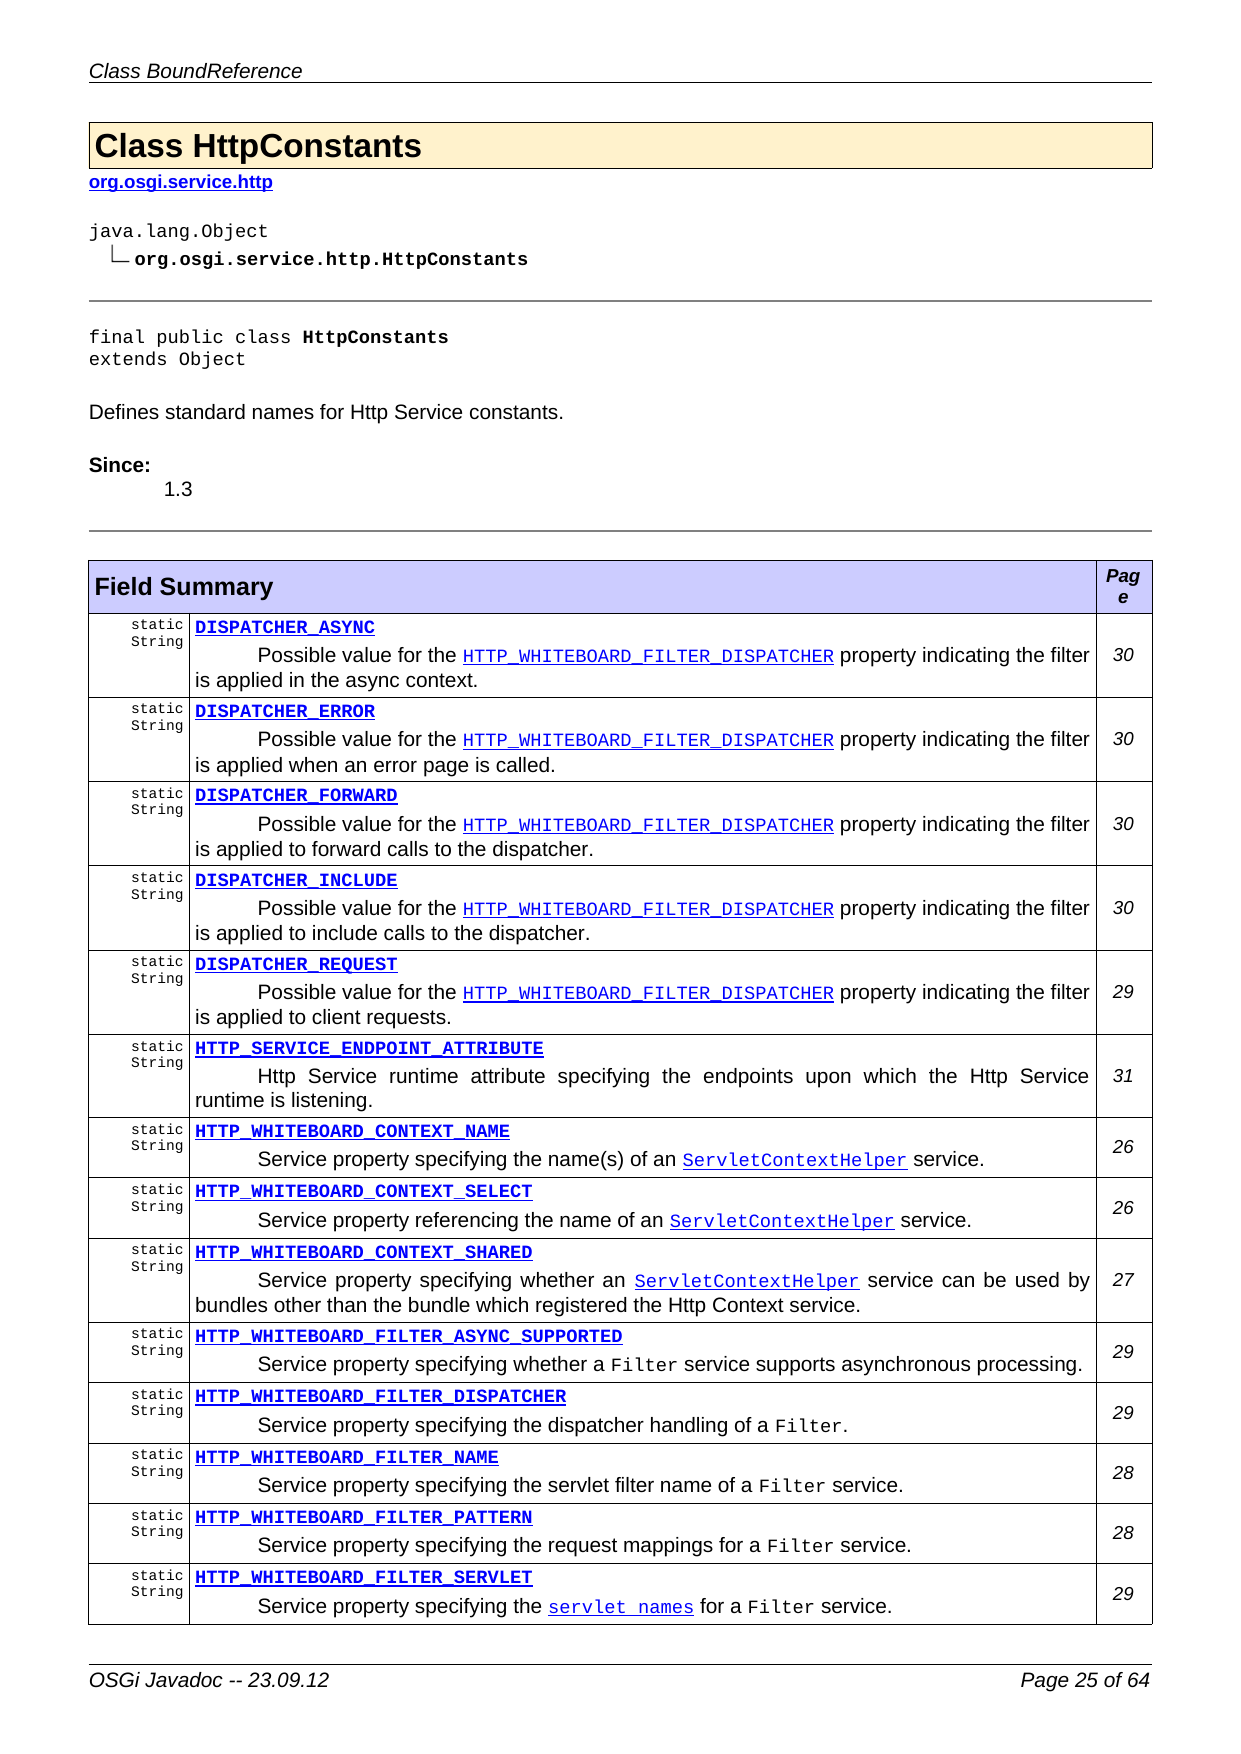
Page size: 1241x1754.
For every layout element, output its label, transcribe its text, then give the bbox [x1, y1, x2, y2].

table_cell HTTP_WHITEBOARD_FILTER_ASYNC_SUPPORTED Service property specifying whether a Filter service supports asynchronous processing. [190, 1323, 1096, 1382]
table_cell static String [89, 614, 189, 697]
text Since: [88, 453, 1152, 477]
table_cell [1097, 1564, 1152, 1623]
table_cell [1097, 614, 1152, 697]
table_cell static String [89, 1323, 189, 1382]
table_cell DISPATCHER_ASYNC Possible value for the HTTP_WHITEBOARD_FILTER_DISPATCHER property indicating the filter is applied in the async context. [190, 614, 1096, 697]
table_header Page [1097, 561, 1152, 613]
text final public class HttpConstants [88, 328, 1152, 349]
table_cell HTTP_WHITEBOARD_FILTER_DISPATCHER Service property specifying the dispatcher handling of a Filter. [190, 1383, 1096, 1442]
table_cell DISPATCHER_FORWARD Possible value for the HTTP_WHITEBOARD_FILTER_DISPATCHER property indicating the filter is applied to forward calls to the dispatcher. [190, 782, 1096, 865]
table_cell static String [89, 1239, 189, 1322]
table_cell [1097, 1383, 1152, 1442]
table_cell [1097, 1178, 1152, 1238]
table_cell HTTP_WHITEBOARD_CONTEXT_SELECT Service property referencing the name of an ServletContextHelper service. [190, 1178, 1096, 1238]
table_cell static String [89, 1444, 189, 1503]
text 1.3 [163, 477, 1152, 501]
text extends Object [88, 349, 1152, 371]
table_cell [1097, 1444, 1152, 1503]
text Defines standard names for Http Service constants. [88, 400, 1152, 424]
table_cell DISPATCHER_REQUEST Possible value for the HTTP_WHITEBOARD_FILTER_DISPATCHER property indicating the filter is applied to client requests. [190, 951, 1096, 1034]
table_cell [1097, 698, 1152, 781]
table_cell HTTP_WHITEBOARD_CONTEXT_SHARED Service property specifying whether an ServletContextHelper service can be used by bundles other than the bundle which registered the Http Context service. [190, 1239, 1096, 1322]
table_cell HTTP_SERVICE_ENDPOINT_ATTRIBUTE Http Service runtime attribute specifying the endpoints upon which the Http Service runtime is listening. [190, 1035, 1096, 1117]
table_cell static String [89, 1178, 189, 1238]
table_cell [1097, 1035, 1152, 1117]
table_cell [1097, 1504, 1152, 1563]
table_cell static String [89, 1504, 189, 1563]
table_cell static String [89, 1383, 189, 1442]
table_cell static String [89, 1564, 189, 1623]
table_cell [1097, 782, 1152, 865]
table_cell static String [89, 698, 189, 781]
table_cell [1097, 951, 1152, 1034]
table_cell HTTP_WHITEBOARD_CONTEXT_NAME Service property specifying the name(s) of an ServletContextHelper service. [190, 1118, 1096, 1177]
text org.osgi.service.http [88, 171, 1152, 193]
table_cell HTTP_WHITEBOARD_FILTER_SERVLET Service property specifying the servlet names for a Filter service. [190, 1564, 1096, 1623]
table_cell static String [89, 1035, 189, 1117]
text org.osgi.service.http.HttpConstants [88, 243, 1152, 271]
table_cell static String [89, 782, 189, 865]
table_cell [1097, 1118, 1152, 1177]
text java.lang.Object [88, 222, 1152, 243]
table_cell [1097, 1323, 1152, 1382]
table_header Field Summary [89, 561, 1096, 613]
table_cell static String [89, 951, 189, 1034]
picture [111, 243, 135, 266]
table_cell static String [89, 866, 189, 950]
table_cell HTTP_WHITEBOARD_FILTER_NAME Service property specifying the servlet filter name of a Filter service. [190, 1444, 1096, 1503]
table_cell HTTP_WHITEBOARD_FILTER_PATTERN Service property specifying the request mappings for a Filter service. [190, 1504, 1096, 1563]
table_cell static String [89, 1118, 189, 1177]
subtitle Class HttpConstants [90, 123, 1152, 168]
table_cell [1097, 1239, 1152, 1322]
table_cell [1097, 866, 1152, 950]
table_cell DISPATCHER_ERROR Possible value for the HTTP_WHITEBOARD_FILTER_DISPATCHER property indicating the filter is applied when an error page is called. [190, 698, 1096, 781]
table_cell DISPATCHER_INCLUDE Possible value for the HTTP_WHITEBOARD_FILTER_DISPATCHER property indicating the filter is applied to include calls to the dispatcher. [190, 866, 1096, 950]
